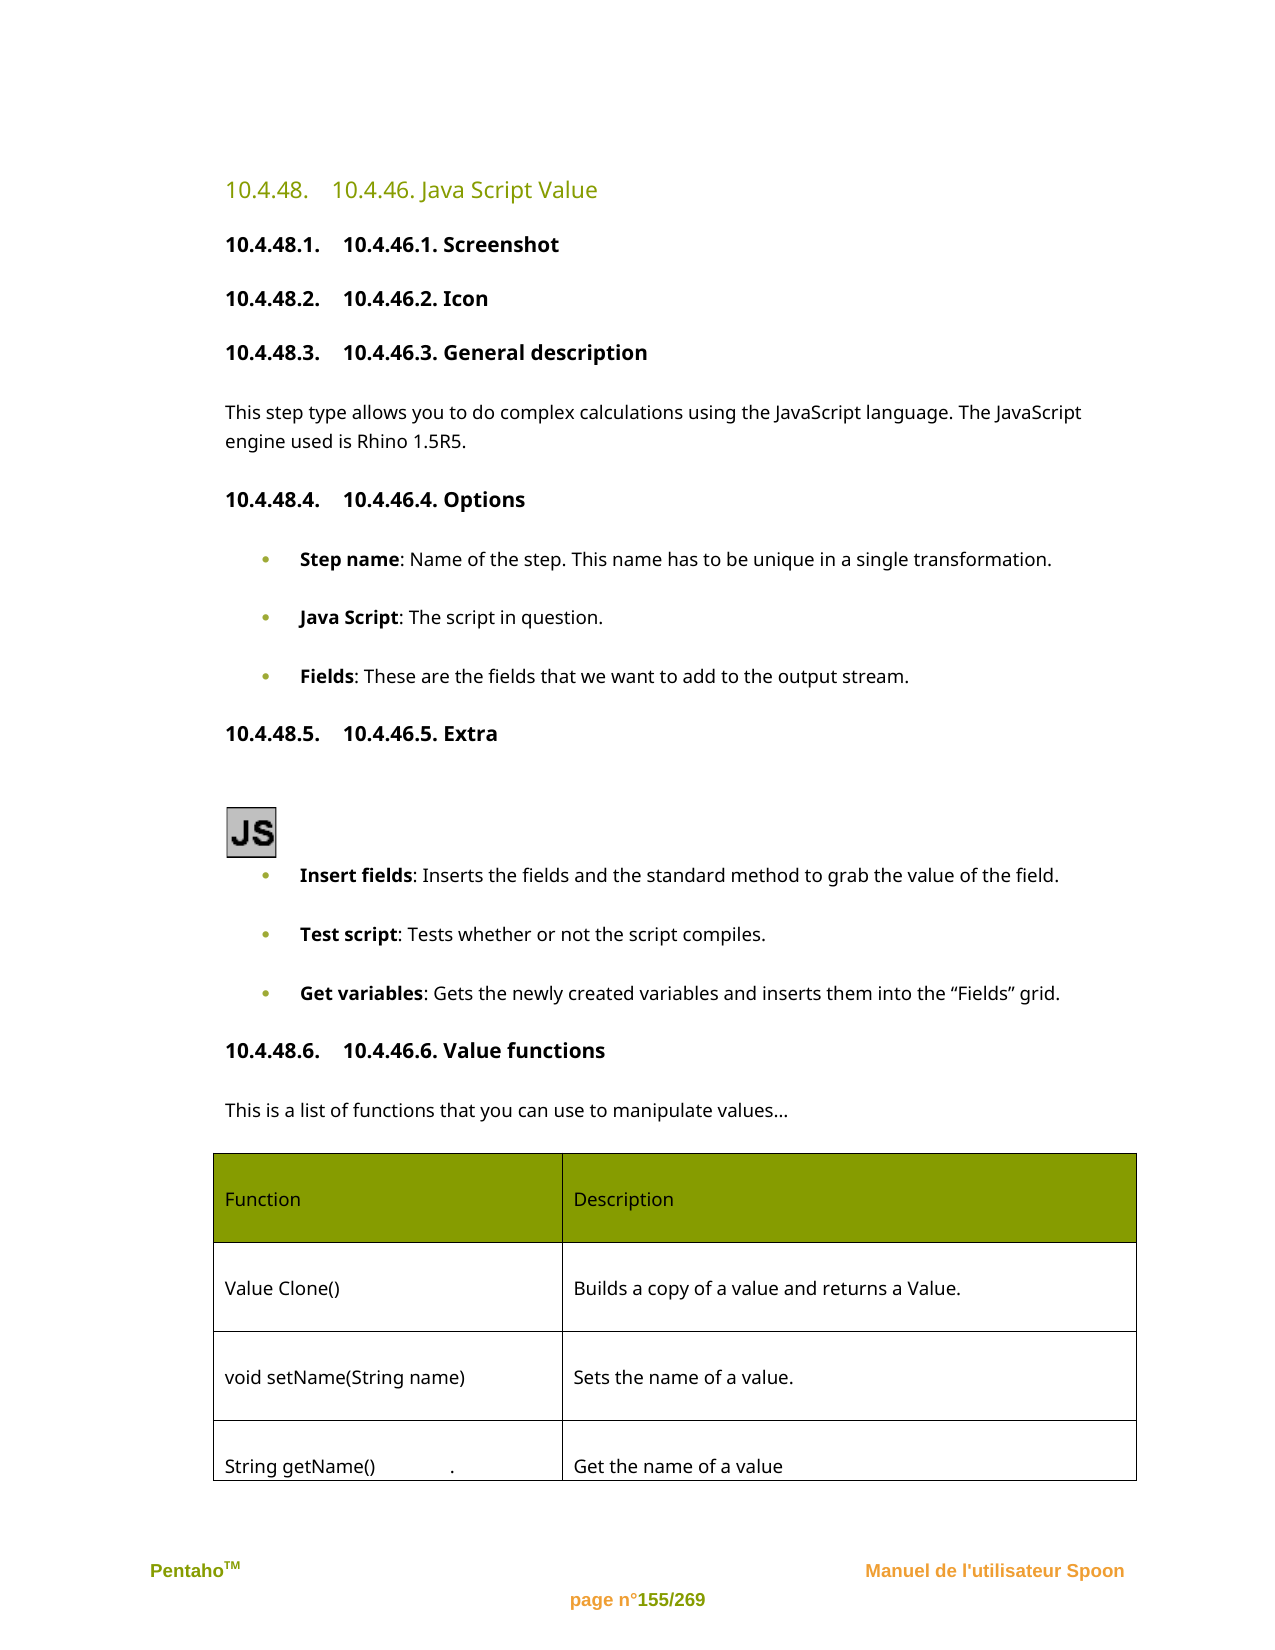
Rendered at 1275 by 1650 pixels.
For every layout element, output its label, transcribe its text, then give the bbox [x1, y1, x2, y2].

table_cell Value Clone() [214, 1243, 562, 1331]
list Insert fields: Inserts the fields and the standard method to grab the value of the field. [262, 777, 1125, 888]
subtitle 10.4.46.3. General description [225, 337, 1125, 367]
text This is a list of functions that you can use to manipulate values… [225, 1094, 1125, 1123]
subtitle 10.4.46.1. Screenshot [225, 229, 1125, 258]
table_cell void setName(String name) [214, 1332, 562, 1420]
list Test script: Tests whether or not the script compiles. [262, 918, 1125, 947]
table_cell Builds a copy of a value and returns a Value. [563, 1243, 1136, 1331]
list Step name: Name of the step. This name has to be unique in a single transformation. [262, 543, 1125, 572]
table_cell Sets the name of a value. [563, 1332, 1136, 1420]
text This step type allows you to do complex calculations using the JavaScript language. The JavaScript engine used is Rhino 1.5R5. [225, 396, 1125, 454]
picture [226, 807, 277, 858]
subtitle 10.4.46.2. Icon [225, 283, 1125, 312]
subtitle 10.4.46.6. Value functions [225, 1035, 1125, 1064]
table_cell Get the name of a value [563, 1421, 1136, 1480]
subtitle 10.4.46.5. Extra [225, 718, 1125, 748]
subtitle 10.4.46.4. Options [225, 484, 1125, 513]
list Java Script: The script in question. [262, 601, 1125, 630]
table_header Function [214, 1154, 562, 1242]
subtitle 10.4.46. Java Script Value [225, 175, 1125, 204]
table_cell String getName() . [214, 1421, 562, 1480]
table_header Description [563, 1154, 1136, 1242]
list Fields: These are the fields that we want to add to the output stream. [262, 660, 1125, 689]
list Get variables: Gets the newly created variables and inserts them into the “Fields” grid. [262, 977, 1125, 1006]
